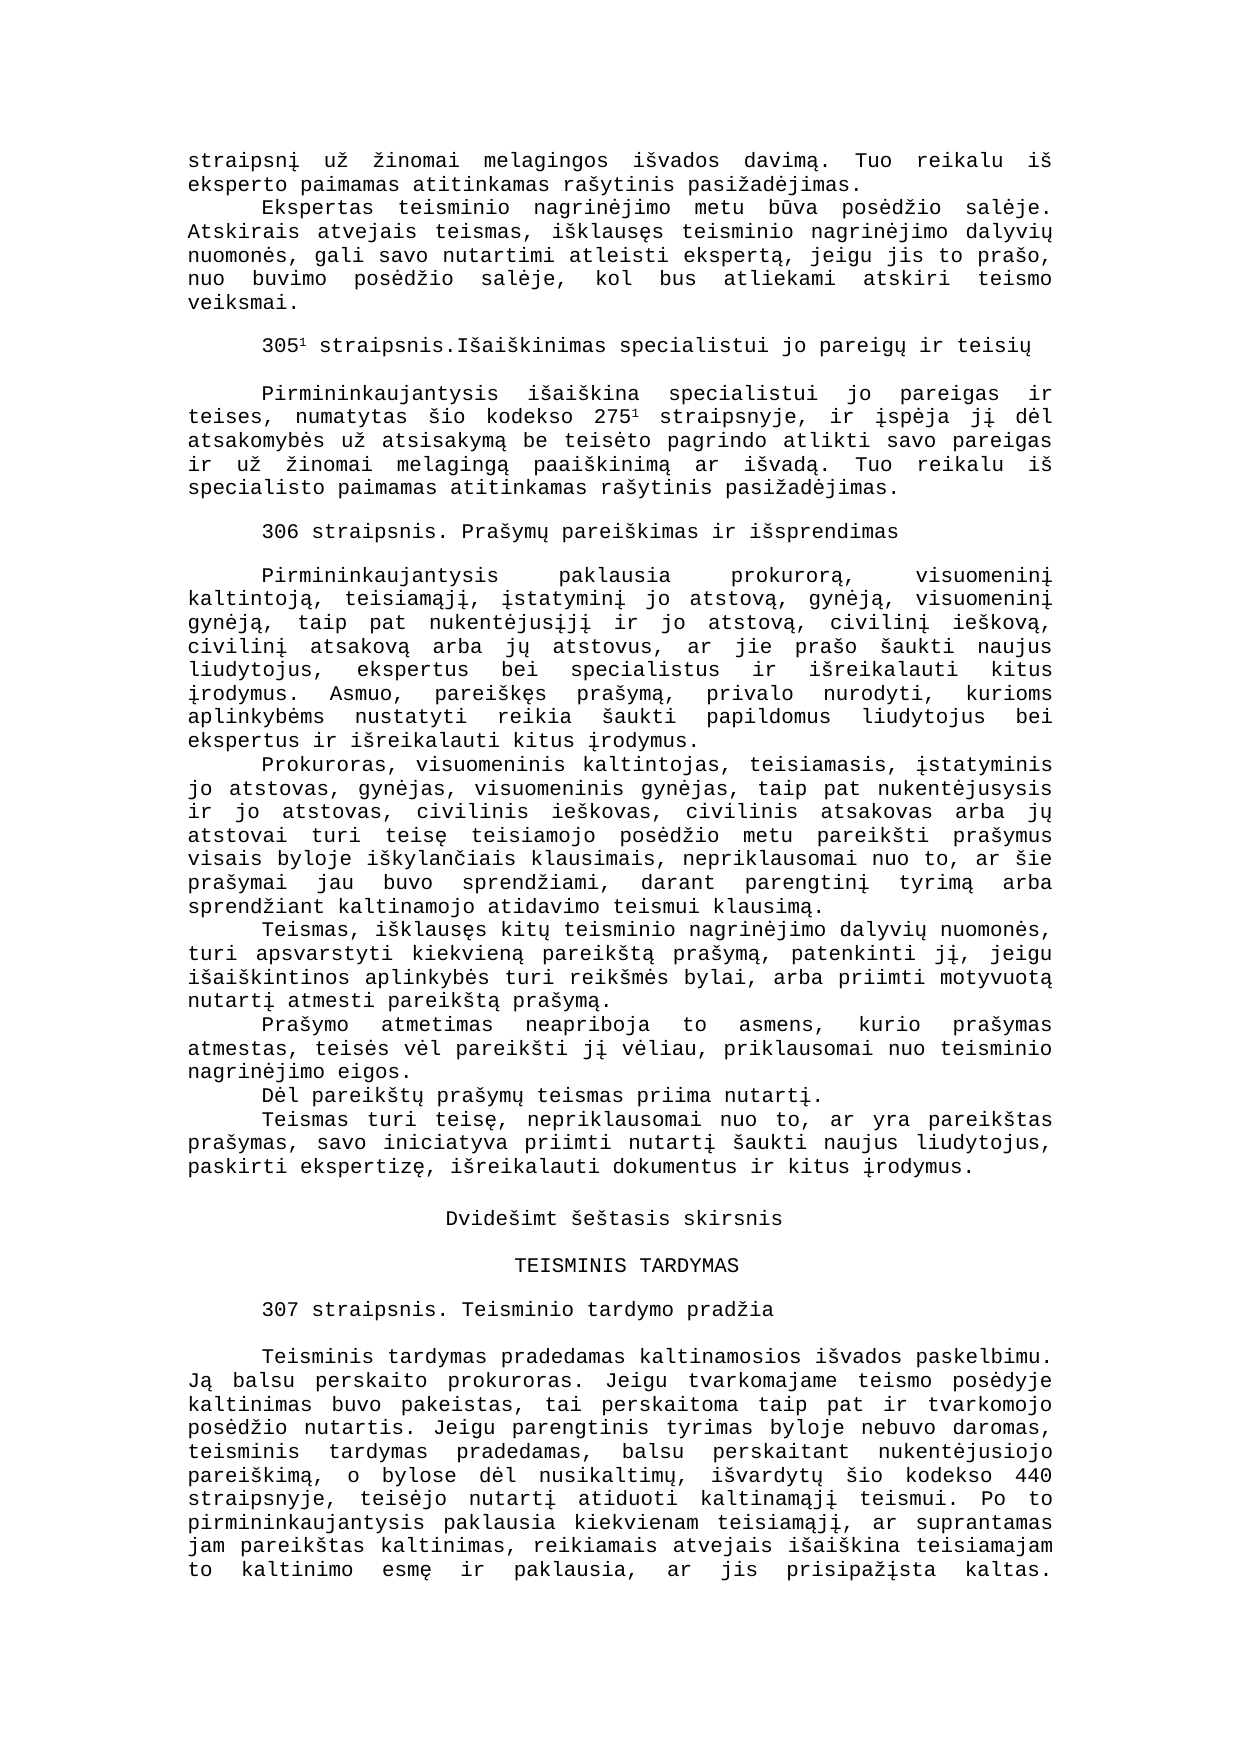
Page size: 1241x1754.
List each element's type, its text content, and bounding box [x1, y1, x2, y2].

text Pirmininkaujantysis išaiškina specialistui jo pareigas ir teises, numatytas šio kodekso 2751 straipsnyje, ir įspėja jį dėl atsakomybės už atsisakymą be teisėto pagrindo atlikti savo pareigas ir už žinomai melagingą paaiškinimą ar išvadą. Tuo reikalu iš specialisto paimamas atitinkamas rašytinis pasižadėjimas. [187, 383, 1053, 501]
text 3051 straipsnis.Išaiškinimas specialistui jo pareigų ir teisių [187, 336, 1053, 359]
text 306 straipsnis. Prašymų pareiškimas ir išsprendimas [187, 521, 1053, 545]
text Teisminis tardymas pradedamas kaltinamosios išvados paskelbimu. Ją balsu perskaito prokuroras. Jeigu tvarkomajame teismo posėdyje kaltinimas buvo pakeistas, tai perskaitoma taip pat ir tvarkomojo posėdžio nutartis. Jeigu parengtinis tyrimas byloje nebuvo daromas, teisminis tardymas pradedamas, balsu perskaitant nukentėjusiojo pareiškimą, o bylose dėl nusikaltimų, išvardytų šio kodekso 440 straipsnyje, teisėjo nutartį atiduoti kaltinamąjį teismui. Po to pirmininkaujantysis paklausia kiekvienam teisiamąjį, ar suprantamas jam pareikštas kaltinimas, reikiamais atvejais išaiškina teisiamajam to kaltinimo esmę ir paklausia, ar jis prisipažįsta kaltas. [187, 1346, 1053, 1583]
text Teismas, išklausęs kitų teisminio nagrinėjimo dalyvių nuomonės, turi apsvarstyti kiekvieną pareikštą prašymą, patenkinti jį, jeigu išaiškintinos aplinkybės turi reikšmės bylai, arba priimti motyvuotą nutartį atmesti pareikštą prašymą. [187, 919, 1053, 1014]
text Prašymo atmetimas neapriboja to asmens, kurio prašymas atmestas, teisės vėl pareikšti jį vėliau, priklausomai nuo teisminio nagrinėjimo eigos. [187, 1014, 1053, 1085]
text straipsnį už žinomai melagingos išvados davimą. Tuo reikalu iš eksperto paimamas atitinkamas rašytinis pasižadėjimas. [187, 150, 1053, 197]
text 307 straipsnis. Teisminio tardymo pradžia [187, 1299, 1053, 1323]
text Teismas turi teisę, nepriklausomai nuo to, ar yra pareikštas prašymas, savo iniciatyva priimti nutartį šaukti naujus liudytojus, paskirti ekspertizę, išreikalauti dokumentus ir kitus įrodymus. [187, 1108, 1053, 1179]
text Dėl pareikštų prašymų teismas priima nutartį. [187, 1085, 1053, 1108]
text TEISMINIS TARDYMAS [187, 1255, 1053, 1279]
text Ekspertas teisminio nagrinėjimo metu būva posėdžio salėje. Atskirais atvejais teismas, išklausęs teisminio nagrinėjimo dalyvių nuomonės, gali savo nutartimi atleisti ekspertą, jeigu jis to prašo, nuo buvimo posėdžio salėje, kol bus atliekami atskiri teismo veiksmai. [187, 197, 1053, 316]
text Dvidešimt šeštasis skirsnis [187, 1208, 1053, 1232]
text Prokuroras, visuomeninis kaltintojas, teisiamasis, įstatyminis jo atstovas, gynėjas, visuomeninis gynėjas, taip pat nukentėjusysis ir jo atstovas, civilinis ieškovas, civilinis atsakovas arba jų atstovai turi teisę teisiamojo posėdžio metu pareikšti prašymus visais byloje iškylančiais klausimais, nepriklausomai nuo to, ar šie prašymai jau buvo sprendžiami, darant parengtinį tyrimą arba sprendžiant kaltinamojo atidavimo teismui klausimą. [187, 754, 1053, 919]
text Pirmininkaujantysis paklausia prokurorą, visuomeninį kaltintoją, teisiamąjį, įstatyminį jo atstovą, gynėją, visuomeninį gynėją, taip pat nukentėjusįjį ir jo atstovą, civilinį ieškovą, civilinį atsakovą arba jų atstovus, ar jie prašo šaukti naujus liudytojus, ekspertus bei specialistus ir išreikalauti kitus įrodymus. Asmuo, pareiškęs prašymą, privalo nurodyti, kurioms aplinkybėms nustatyti reikia šaukti papildomus liudytojus bei ekspertus ir išreikalauti kitus įrodymus. [187, 565, 1053, 754]
